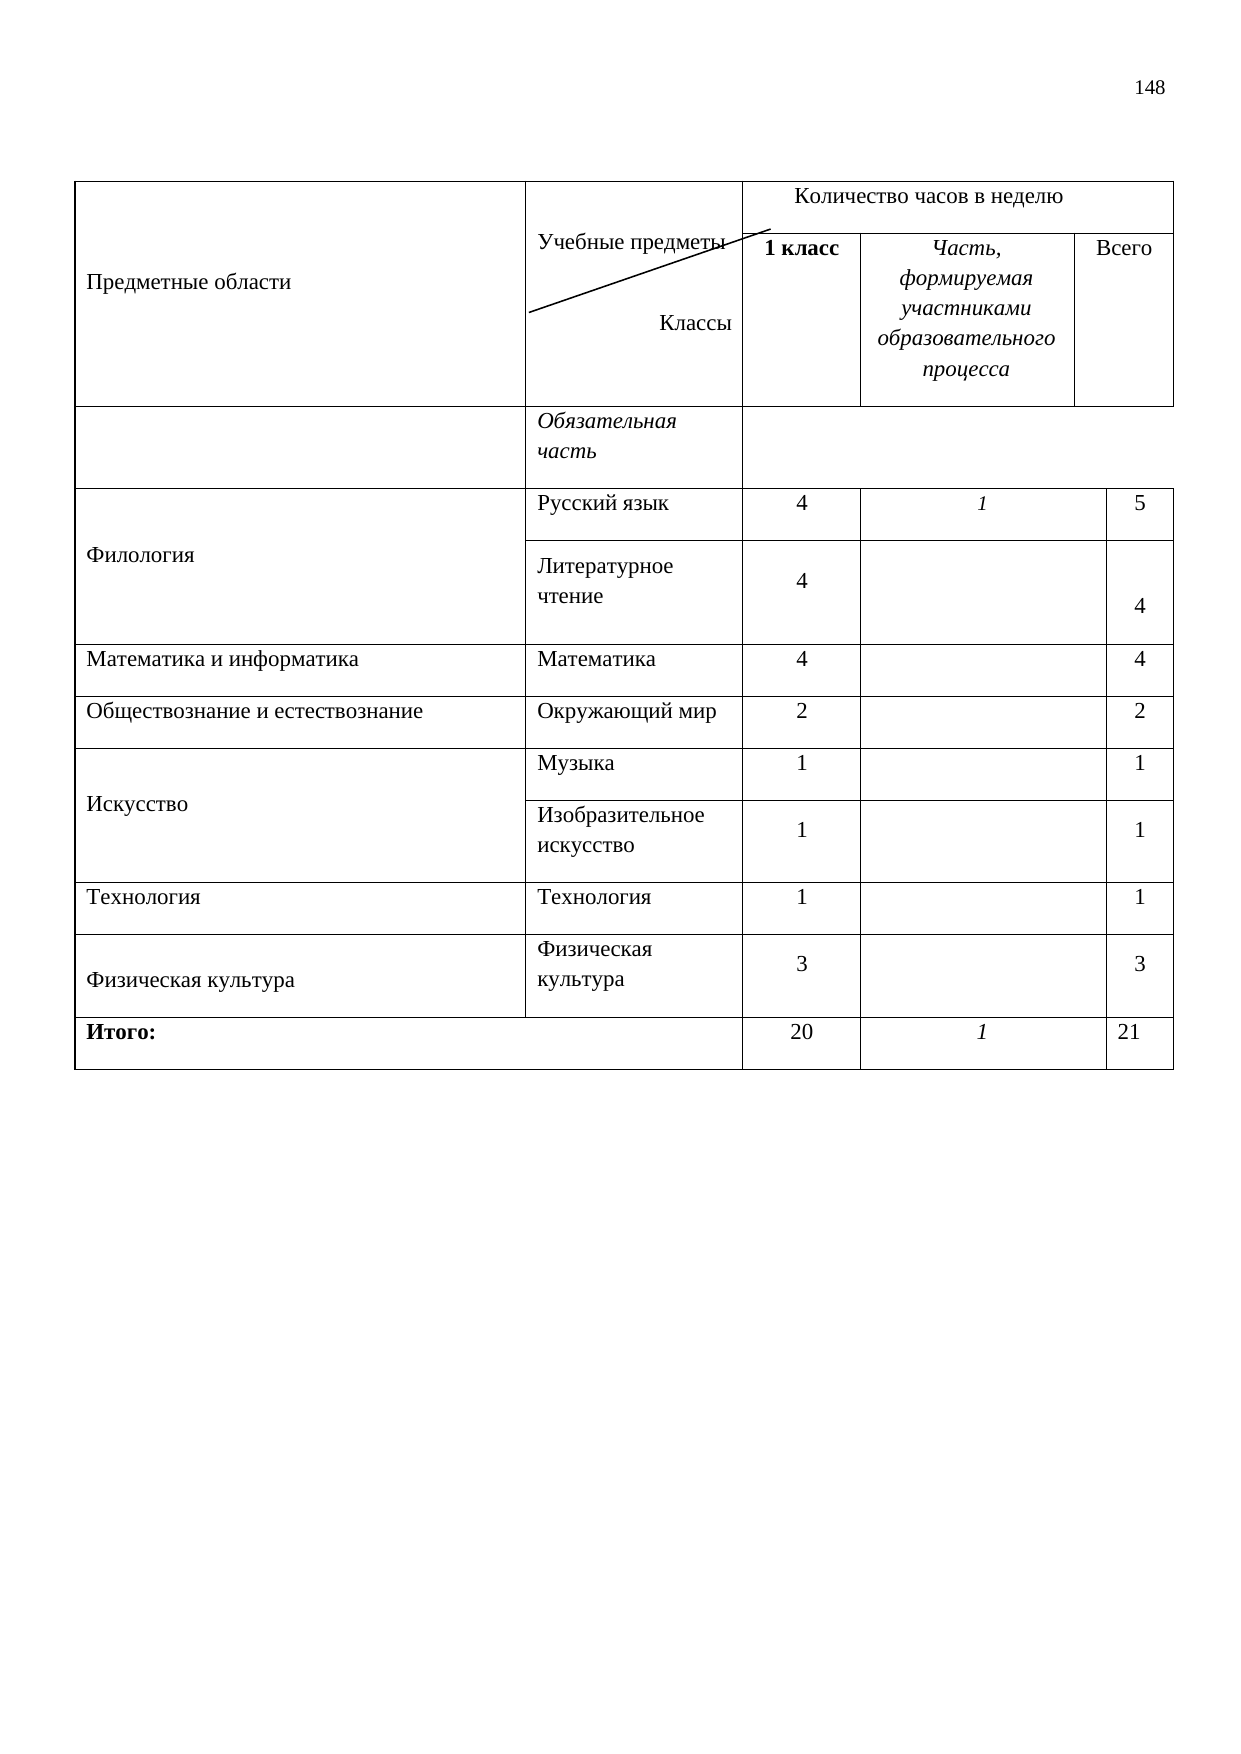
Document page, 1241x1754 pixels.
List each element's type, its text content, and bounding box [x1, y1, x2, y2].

table_cell Обществознание и естествознание [76, 697, 525, 748]
table_cell [861, 883, 1106, 934]
table_cell 1 [1107, 883, 1173, 934]
table_cell [861, 697, 1106, 748]
table_cell Технология [526, 883, 742, 934]
table_cell [861, 935, 1106, 1017]
table_cell 1 [743, 749, 860, 800]
table_cell 4 [743, 645, 860, 696]
table_cell 4 [1107, 645, 1173, 696]
table_cell Всего [1075, 234, 1173, 406]
table_cell 1 [861, 489, 1106, 540]
table_cell [861, 541, 1106, 643]
table_cell Русский язык [526, 489, 742, 540]
table_cell Математика [526, 645, 742, 696]
table_cell Филология [76, 489, 525, 643]
table_cell 1 класс [743, 234, 860, 406]
table_cell [1106, 407, 1174, 488]
table_cell Окружающий мир [526, 697, 742, 748]
table_cell 21 [1107, 1018, 1173, 1069]
table_cell 20 [743, 1018, 860, 1069]
table_cell [861, 749, 1106, 800]
table_cell 4 [743, 541, 860, 643]
table_header Количество часов в неделю [743, 182, 1173, 233]
table_cell Технология [76, 883, 525, 934]
table_cell 1 [743, 883, 860, 934]
table_cell [861, 645, 1106, 696]
table_cell 1 [1107, 749, 1173, 800]
table_cell 1 [743, 801, 860, 882]
table_cell Литературное чтение [526, 541, 742, 643]
table_cell [860, 407, 1074, 488]
table_cell 3 [1107, 935, 1173, 1017]
table_cell Физическая культура [76, 935, 525, 1017]
table_cell 2 [1107, 697, 1173, 748]
table_cell Изобразительное искусство [526, 801, 742, 882]
table_cell 2 [743, 697, 860, 748]
table_cell Физическая культура [526, 935, 742, 1017]
table_cell [743, 407, 860, 488]
table_cell 5 [1107, 489, 1173, 540]
table_cell 4 [743, 489, 860, 540]
table_cell Музыка [526, 749, 742, 800]
table_cell 1 [861, 1018, 1106, 1069]
table_cell 1 [1107, 801, 1173, 882]
table_cell Обязательная часть [526, 407, 742, 488]
table_cell Итого: [76, 1018, 742, 1069]
table_cell Математика и информатика [76, 645, 525, 696]
table_cell Часть, формируемая участниками образовательного процесса [861, 234, 1074, 406]
table_cell [861, 801, 1106, 882]
table_cell 3 [743, 935, 860, 1017]
table_cell Искусство [76, 749, 525, 882]
table_cell 4 [1107, 541, 1173, 643]
table_header Предметные области [76, 182, 525, 406]
table_header Учебные предметы Классы [526, 182, 742, 406]
table_cell [76, 407, 525, 488]
table_cell [1074, 407, 1106, 488]
